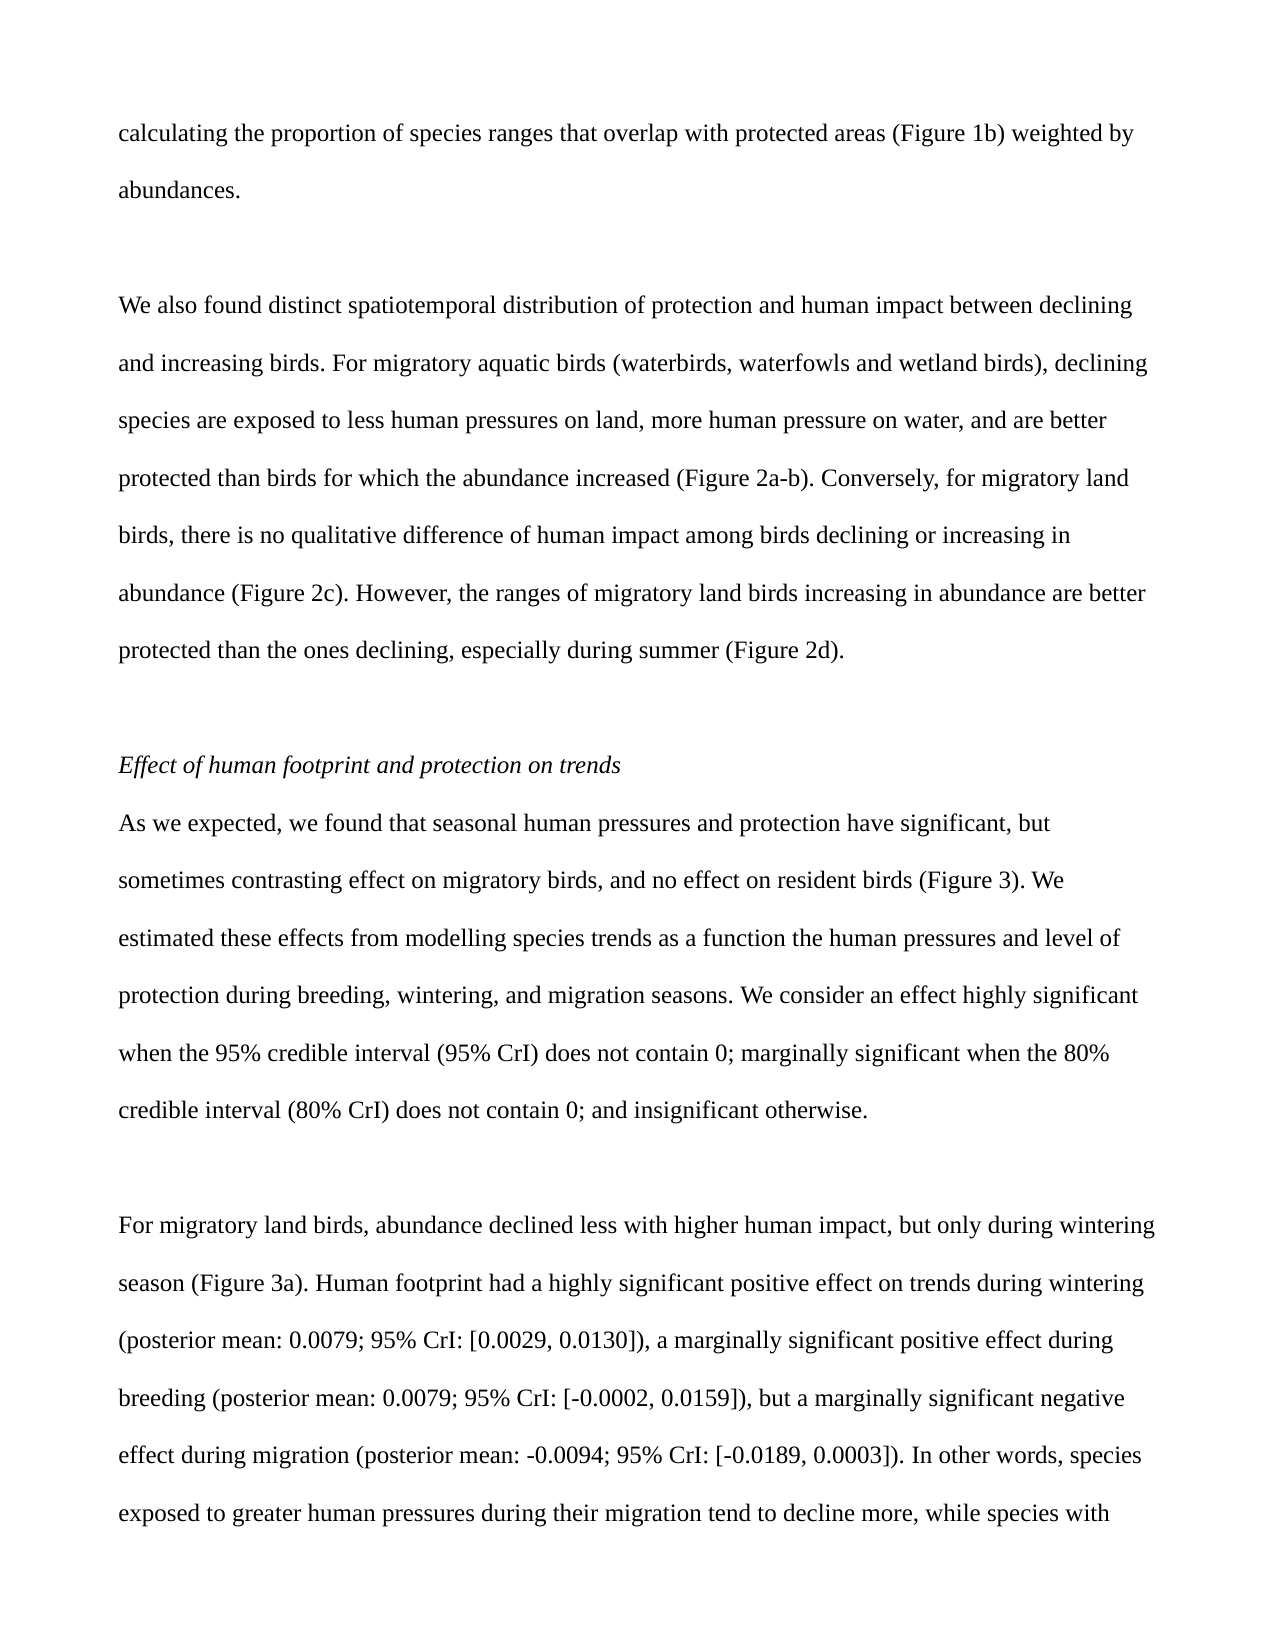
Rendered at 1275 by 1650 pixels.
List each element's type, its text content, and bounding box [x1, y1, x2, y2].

text Effect of human footprint and protection on trends [118, 751, 1157, 779]
text As we expected, we found that seasonal human pressures and protection have significant, but sometimes contrasting effect on migratory birds, and no effect on resident birds (Figure 3). We estimated these effects from modelling species trends as a function the human pressures and level of protection during breeding, wintering, and migration seasons. We consider an effect highly significant when the 95% credible interval (95% CrI) does not contain 0; marginally significant when the 80% credible interval (80% CrI) does not contain 0; and insignificant otherwise. [118, 808, 1157, 1124]
text calculating the proportion of species ranges that overlap with protected areas (Figure 1b) weighted by abundances. [118, 118, 1157, 204]
text We also found distinct spatiotemporal distribution of protection and human impact between declining and increasing birds. For migratory aquatic birds (waterbirds, waterfowls and wetland birds), declining species are exposed to less human pressures on land, more human pressure on water, and are better protected than birds for which the abundance increased (Figure 2a-b). Conversely, for migratory land birds, there is no qualitative difference of human impact among birds declining or increasing in abundance (Figure 2c). However, the ranges of migratory land birds increasing in abundance are better protected than the ones declining, especially during summer (Figure 2d). [118, 291, 1157, 664]
text For migratory land birds, abundance declined less with higher human impact, but only during wintering season (Figure 3a). Human footprint had a highly significant positive effect on trends during wintering (posterior mean: 0.0079; 95% CrI: [0.0029, 0.0130]), a marginally significant positive effect during breeding (posterior mean: 0.0079; 95% CrI: [-0.0002, 0.0159]), but a marginally significant negative effect during migration (posterior mean: -0.0094; 95% CrI: [-0.0189, 0.0003]). In other words, species exposed to greater human pressures during their migration tend to decline more, while species with [118, 1211, 1157, 1527]
